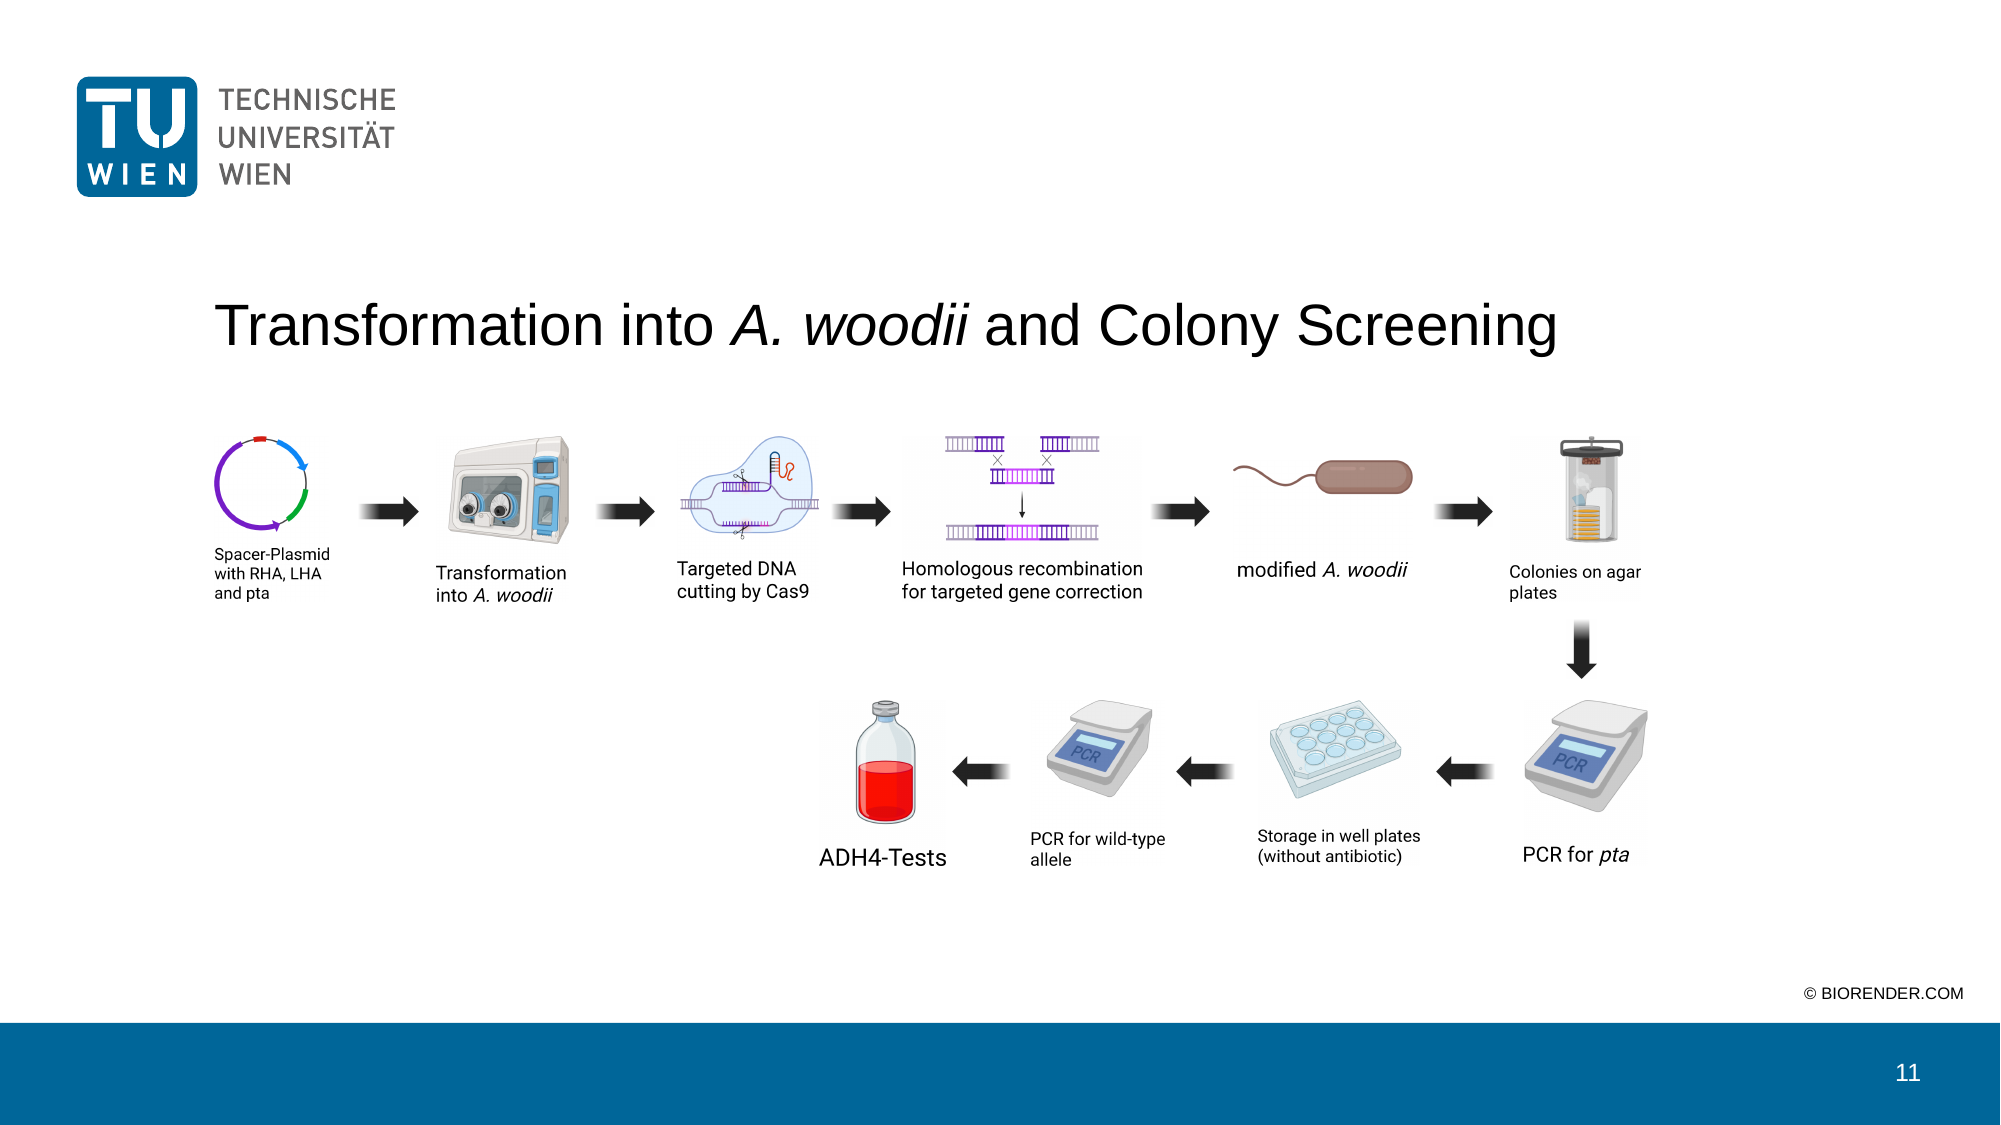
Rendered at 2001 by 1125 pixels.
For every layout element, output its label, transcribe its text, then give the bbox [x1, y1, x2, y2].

picture [1510, 436, 1641, 602]
picture [1524, 700, 1648, 866]
picture [436, 436, 569, 602]
title Transformation into A. woodii and Colony Screening [214, 254, 1922, 391]
picture [1433, 496, 1493, 527]
picture [902, 436, 1142, 602]
picture [677, 436, 819, 602]
picture [952, 756, 1011, 787]
picture [1566, 619, 1597, 679]
picture [1436, 756, 1495, 787]
picture [1233, 460, 1413, 577]
picture [1176, 756, 1235, 787]
picture [358, 496, 419, 527]
picture [1031, 700, 1165, 866]
picture [595, 496, 655, 527]
text_box © Biorender.com [1804, 998, 1991, 1003]
picture [831, 496, 891, 527]
picture [819, 700, 946, 866]
picture [214, 436, 329, 602]
picture [1258, 700, 1420, 866]
picture [1150, 496, 1210, 527]
